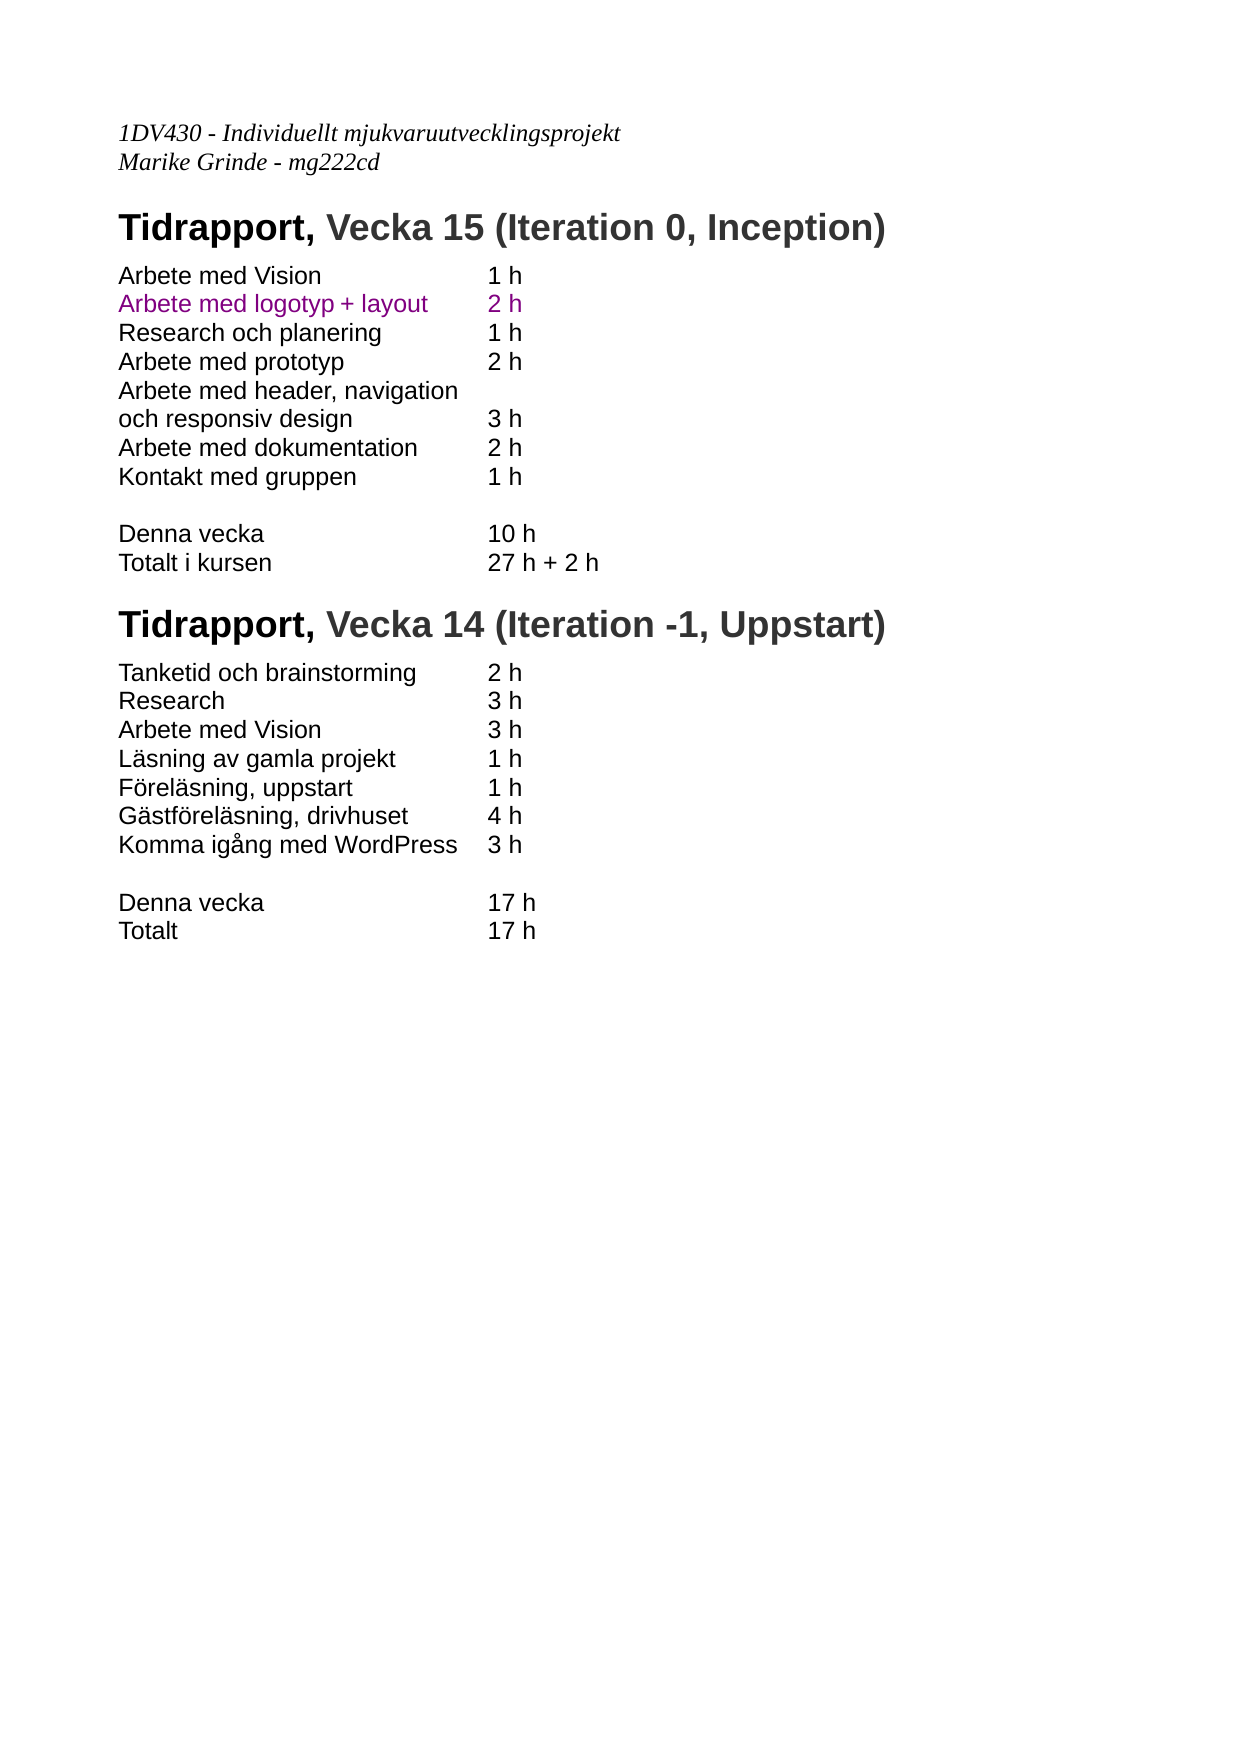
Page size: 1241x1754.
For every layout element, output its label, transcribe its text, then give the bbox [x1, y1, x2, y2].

text Föreläsning, uppstart 1 h [118, 773, 1122, 801]
text Arbete med Vision 3 h [118, 715, 1122, 744]
text Arbete med dokumentation 2 h [118, 433, 1122, 462]
text Denna vecka 10 h [118, 519, 1122, 548]
text Denna vecka 17 h [118, 888, 1122, 916]
text Totalt i kursen 27 h + 2 h [118, 548, 1122, 577]
text Tanketid och brainstorming 2 h Research 3 h [118, 658, 1122, 715]
text Läsning av gamla projekt 1 h [118, 744, 1122, 773]
text Kontakt med gruppen 1 h [118, 462, 1122, 491]
text Komma igång med WordPress 3 h [118, 830, 1122, 859]
text Research och planering 1 h [118, 318, 1122, 347]
text Gästföreläsning, drivhuset 4 h [118, 801, 1122, 830]
text Arbete med Vision 1 h [118, 261, 1122, 289]
subtitle Tidrapport, Vecka 14 (Iteration -1, Uppstart) [118, 602, 1122, 645]
text Arbete med header, navigation [118, 376, 1122, 404]
text Arbete med prototyp 2 h [118, 347, 1122, 376]
text Totalt 17 h [118, 916, 1122, 945]
text och responsiv design 3 h [118, 404, 1122, 433]
subtitle Tidrapport, Vecka 15 (Iteration 0, Inception) [118, 205, 1122, 248]
text Arbete med logotyp + layout 2 h [118, 289, 1122, 318]
